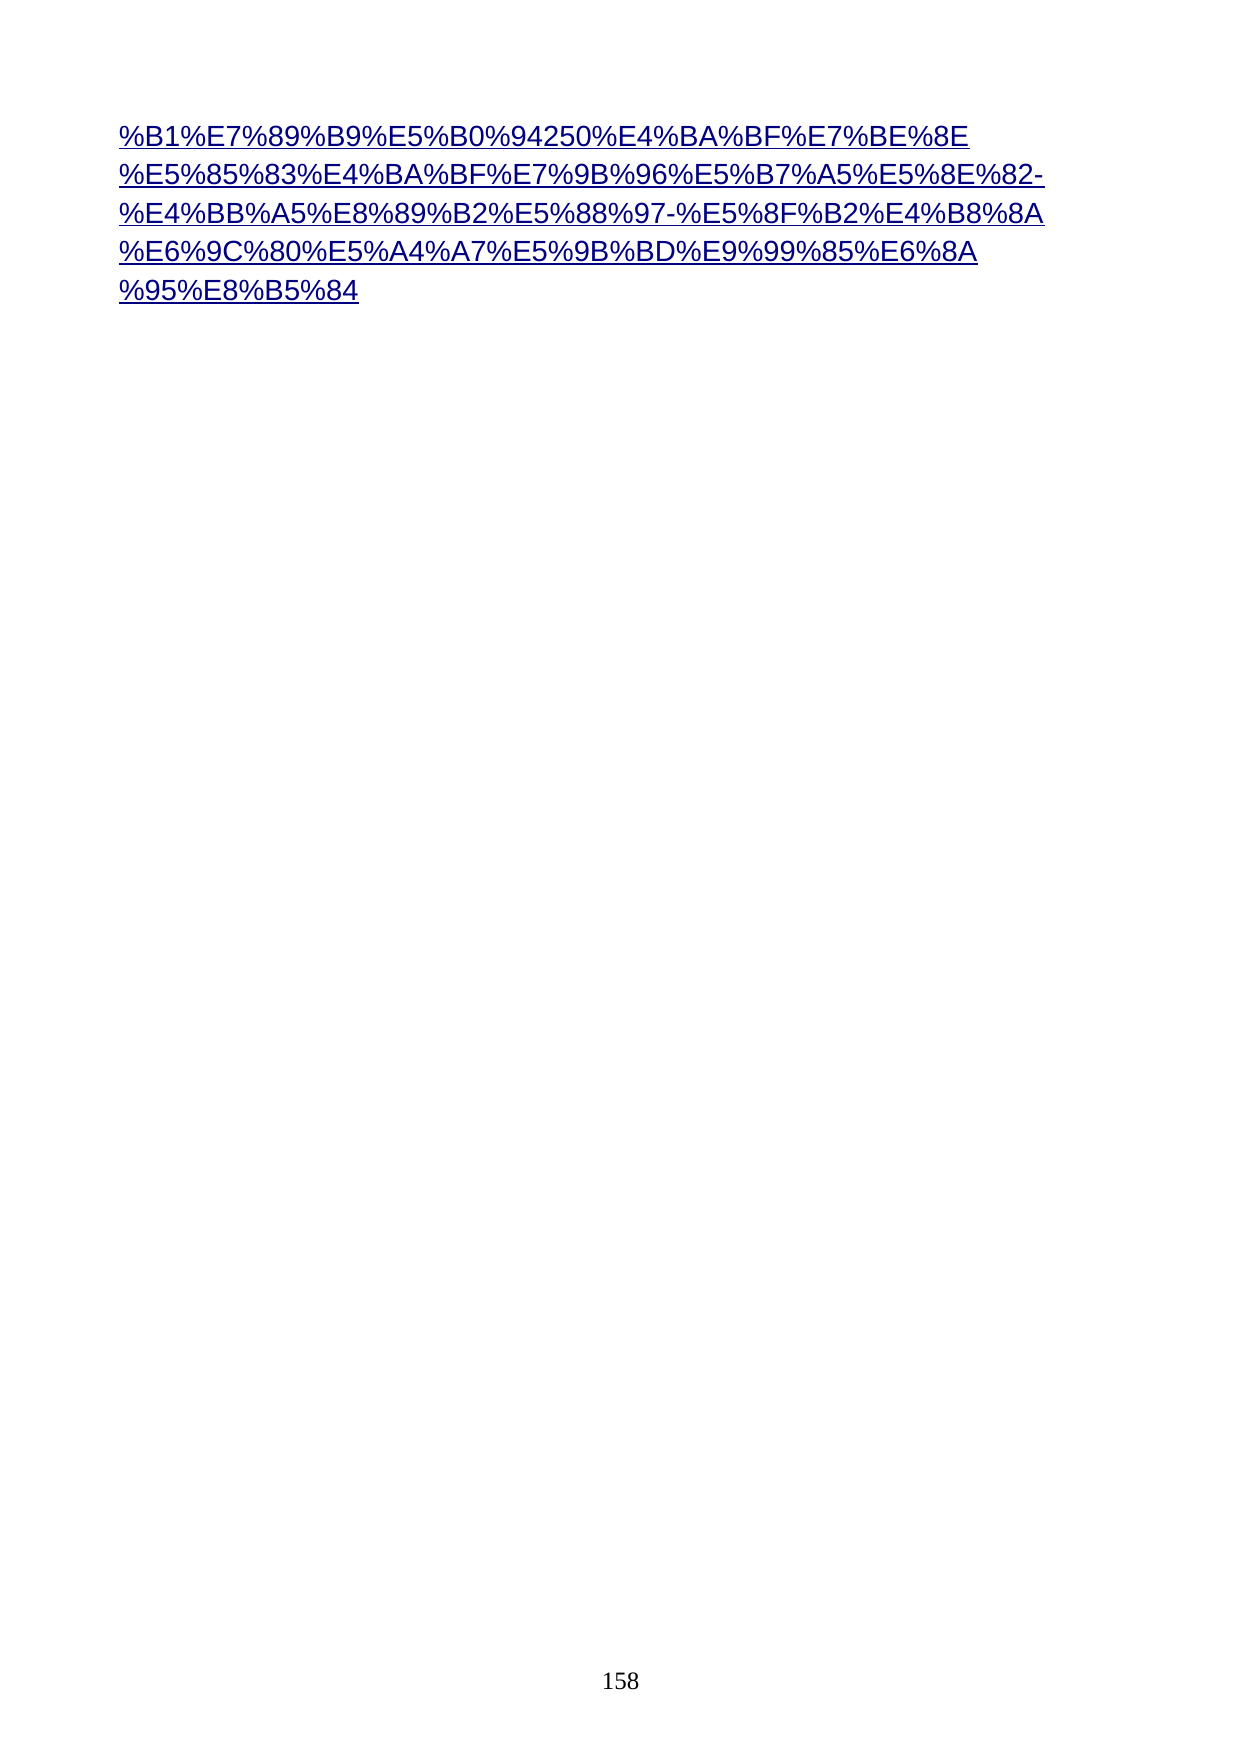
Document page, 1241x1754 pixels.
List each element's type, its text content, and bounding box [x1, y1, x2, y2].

text %B1%E7%89%B9%E5%B0%94250%E4%BA%BF%E7%BE%8E%E5%85%83%E4%BA%BF%E7%9B%96%E5%B7%A5%E5%8E%82-%E4%BB%A5%E8%89%B2%E5%88%97-%E5%8F%B2%E4%B8%8A%E6%9C%80%E5%A4%A7%E5%9B%BD%E9%99%85%E6%8A%95%E8%B5%84 [118, 118, 1122, 306]
